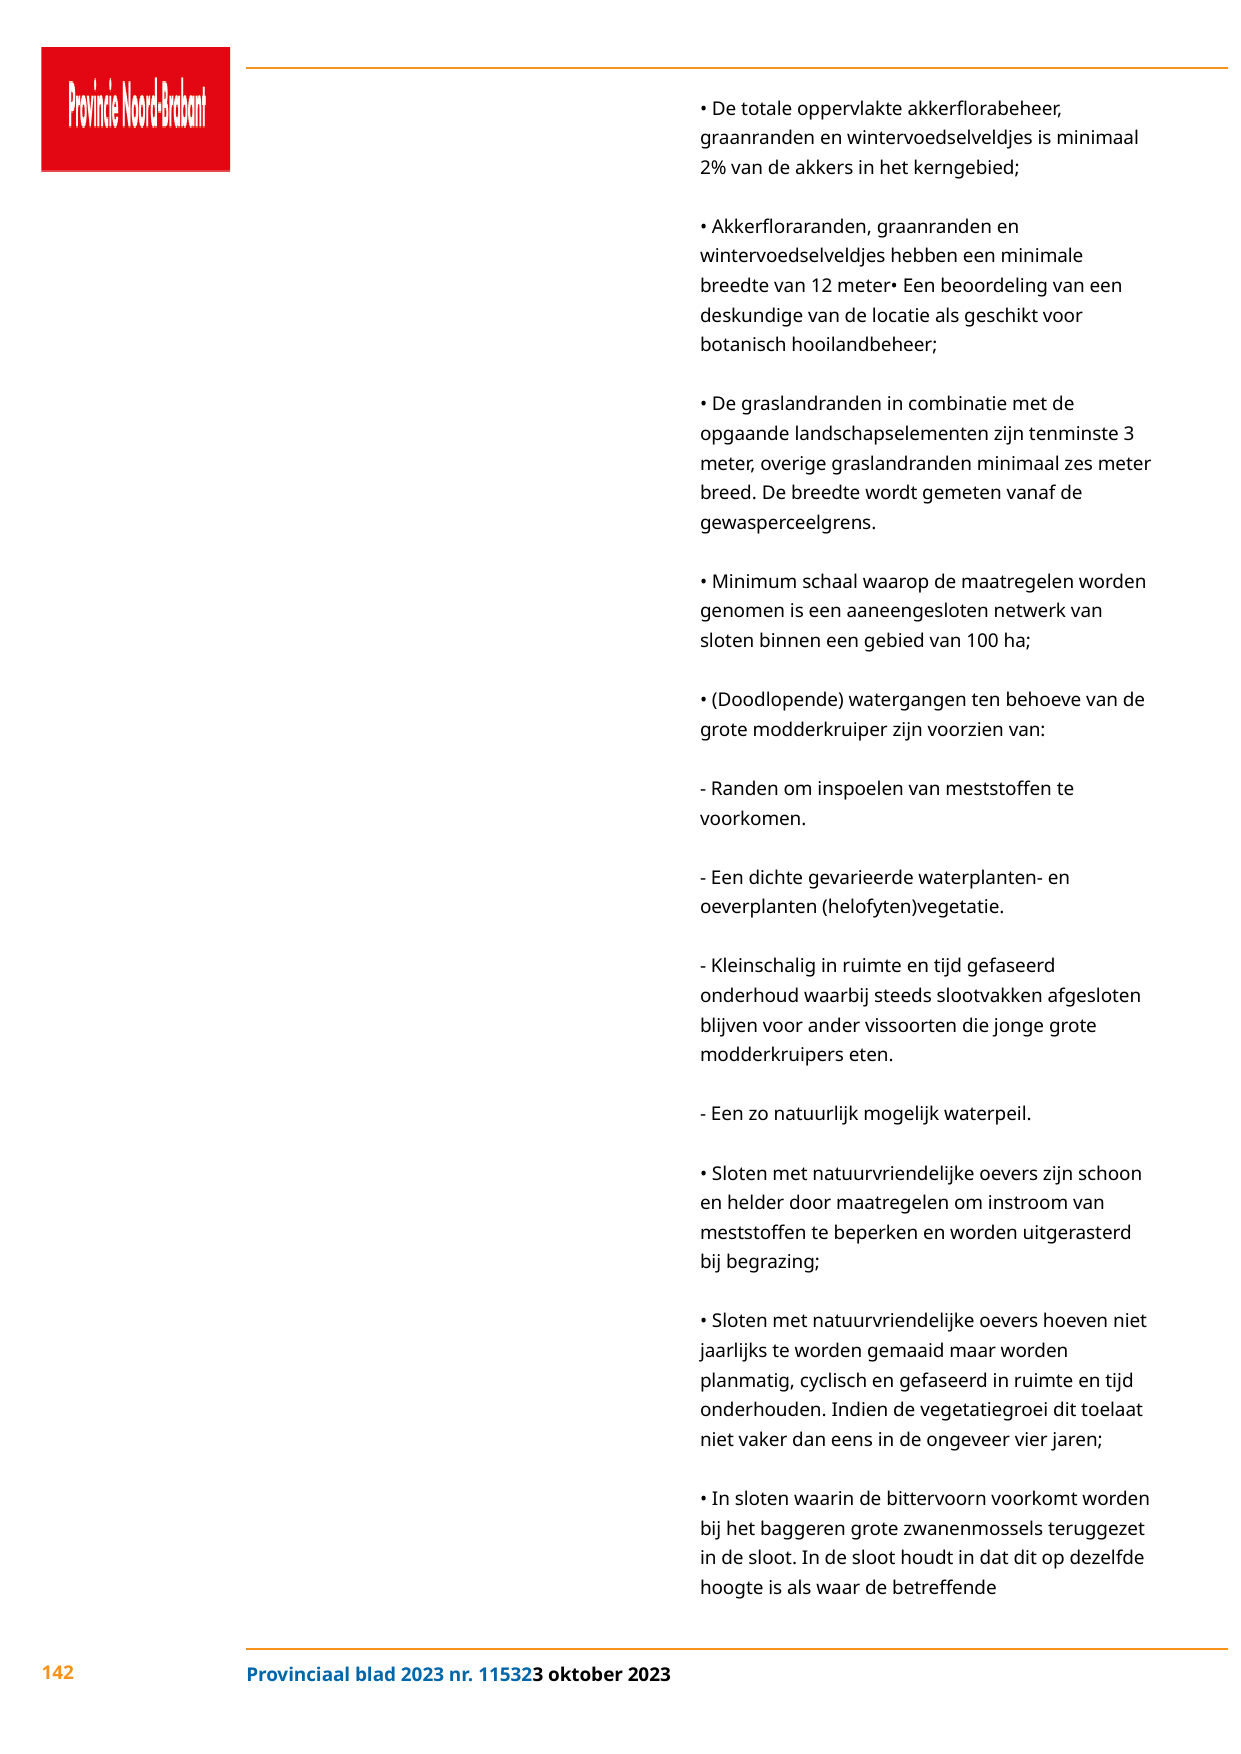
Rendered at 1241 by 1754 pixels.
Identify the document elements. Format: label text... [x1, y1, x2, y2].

table_cell [248, 95, 700, 1600]
picture [41, 47, 231, 172]
table_cell • De totale oppervlakte akkerflorabeheer, graanranden en wintervoedselveldjes is minimaal 2% van de akkers in het kerngebied; • Akkerfloraranden, graanranden en wintervoedselveldjes hebben een minimale breedte van 12 meter• Een beoordeling van een deskundige van de locatie als geschikt voor botanisch hooilandbeheer; • De graslandranden in combinatie met de opgaande landschapselementen zijn tenminste 3 meter, overige graslandranden minimaal zes meter breed. De breedte wordt gemeten vanaf de gewasperceelgrens. • Minimum schaal waarop de maatregelen worden genomen is een aaneengesloten netwerk van sloten binnen een gebied van 100 ha; • (Doodlopende) watergangen ten behoeve van de grote modderkruiper zijn voorzien van: - Randen om inspoelen van meststoffen te voorkomen. - Een dichte gevarieerde waterplanten- en oeverplanten (helofyten)vegetatie. - Kleinschalig in ruimte en tijd gefaseerd onderhoud waarbij steeds slootvakken afgesloten blijven voor ander vissoorten die jonge grote modderkruipers eten. - Een zo natuurlijk mogelijk waterpeil. • Sloten met natuurvriendelijke oevers zijn schoon en helder door maatregelen om instroom van meststoffen te beperken en worden uitgerasterd bij begrazing; • Sloten met natuurvriendelijke oevers hoeven niet jaarlijks te worden gemaaid maar worden planmatig, cyclisch en gefaseerd in ruimte en tijd onderhouden. Indien de vegetatiegroei dit toelaat niet vaker dan eens in de ongeveer vier jaren; • In sloten waarin de bittervoorn voorkomt worden bij het baggeren grote zwanenmossels teruggezet in de sloot. In de sloot houdt in dat dit op dezelfde hoogte is als waar de betreffende [700, 95, 1152, 1600]
